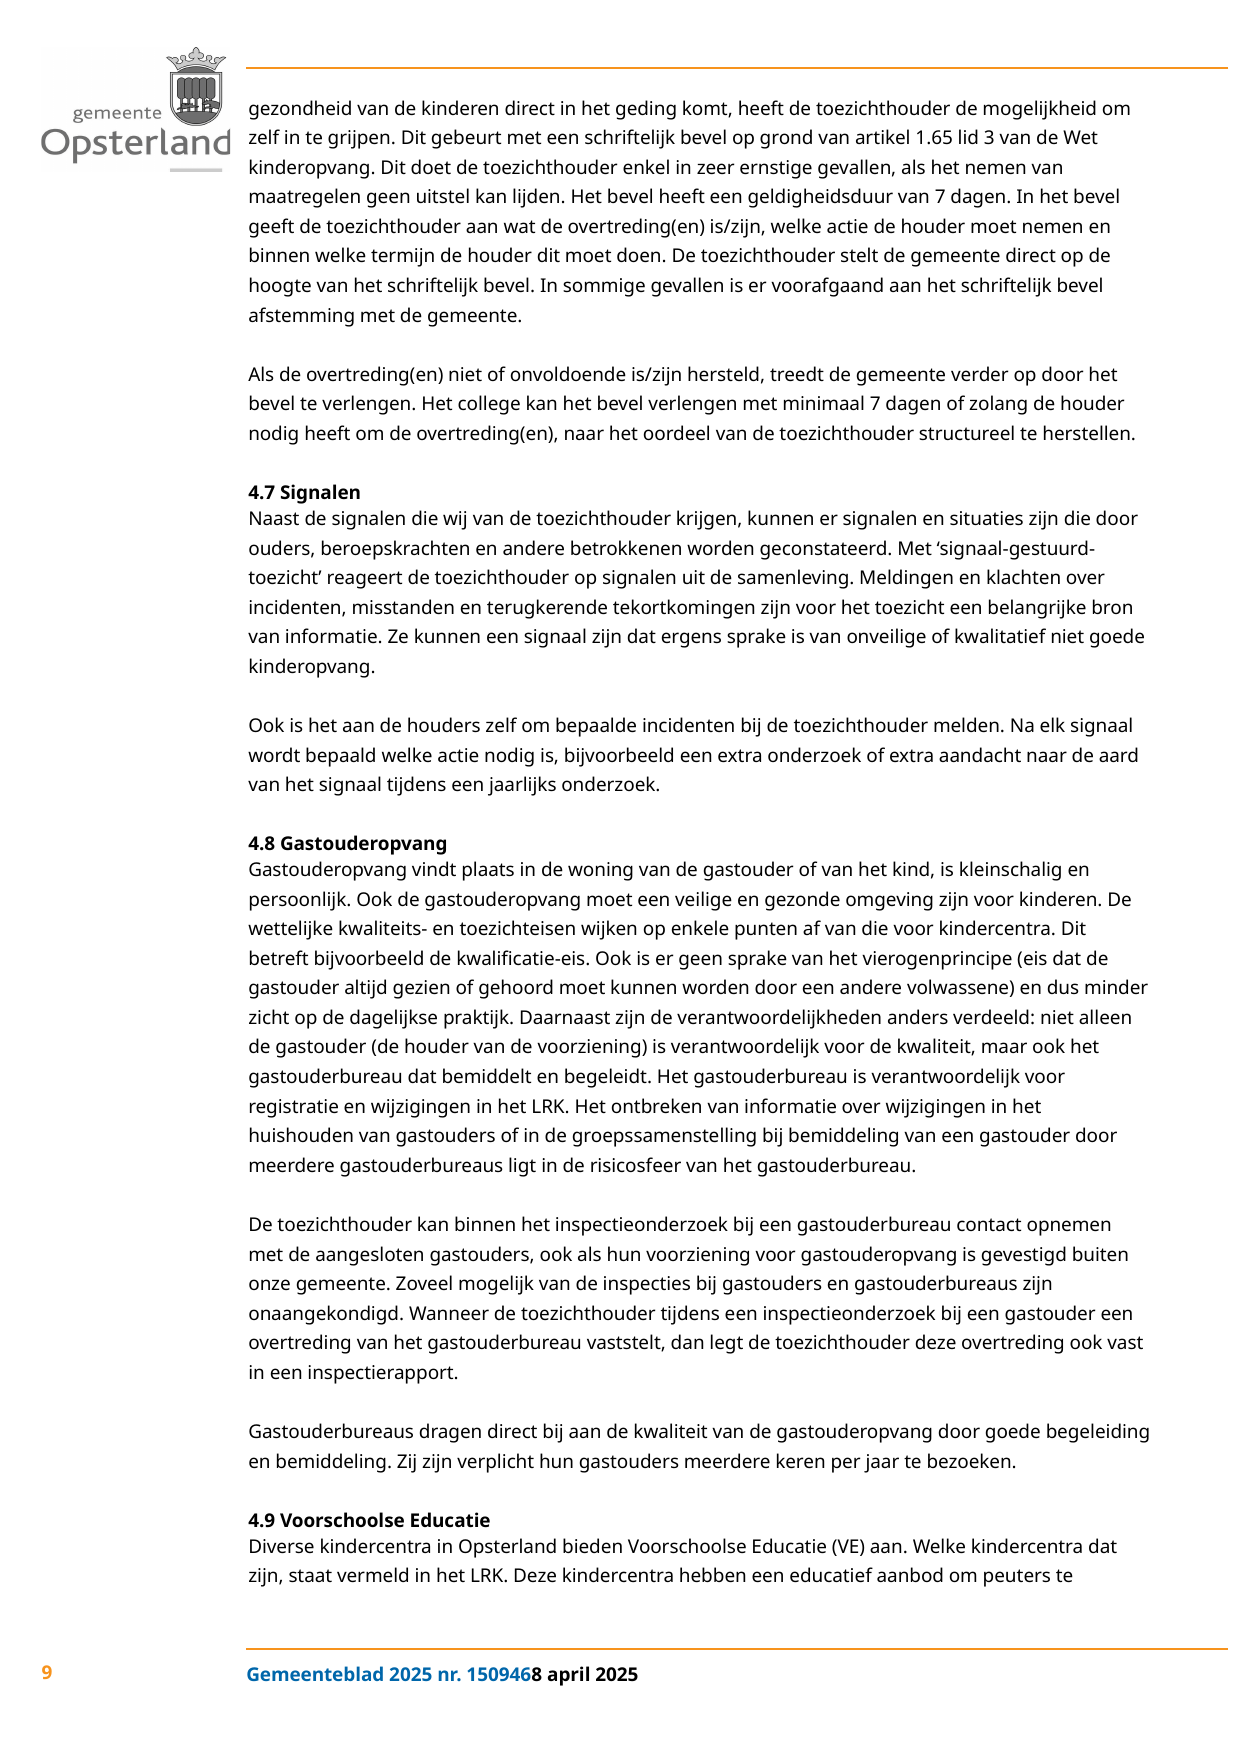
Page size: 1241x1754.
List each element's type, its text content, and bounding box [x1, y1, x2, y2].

text Diverse kindercentra in Opsterland bieden Voorschoolse Educatie (VE) aan. Welke kindercentra dat zijn, staat vermeld in het LRK. Deze kindercentra hebben een educatief aanbod om peuters te [248, 1533, 1152, 1588]
text gezondheid van de kinderen direct in het geding komt, heeft de toezichthouder de mogelijkheid om zelf in te grijpen. Dit gebeurt met een schriftelijk bevel op grond van artikel 1.65 lid 3 van de Wet kinderopvang. Dit doet de toezichthouder enkel in zeer ernstige gevallen, als het nemen van maatregelen geen uitstel kan lijden. Het bevel heeft een geldigheidsduur van 7 dagen. In het bevel geeft de toezichthouder aan wat de overtreding(en) is/zijn, welke actie de houder moet nemen en binnen welke termijn de houder dit moet doen. De toezichthouder stelt de gemeente direct op de hoogte van het schriftelijk bevel. In sommige gevallen is er voorafgaand aan het schriftelijk bevel afstemming met de gemeente. [248, 95, 1152, 328]
text Als de overtreding(en) niet of onvoldoende is/zijn hersteld, treedt de gemeente verder op door het bevel te verlengen. Het college kan het bevel verlengen met minimaal 7 dagen of zolang de houder nodig heeft om de overtreding(en), naar het oordeel van de toezichthouder structureel te herstellen. [248, 361, 1152, 446]
text 4.8 Gastouderopvang [248, 831, 1152, 856]
picture [41, 47, 231, 172]
text Naast de signalen die wij van de toezichthouder krijgen, kunnen er signalen en situaties zijn die door ouders, beroepskrachten en andere betrokkenen worden geconstateerd. Met ‘signaal-gestuurd-toezicht’ reageert de toezichthouder op signalen uit de samenleving. Meldingen en klachten over incidenten, misstanden en terugkerende tekortkomingen zijn voor het toezicht een belangrijke bron van informatie. Ze kunnen een signaal zijn dat ergens sprake is van onveilige of kwalitatief niet goede kinderopvang. [248, 505, 1152, 679]
text 4.9 Voorschoolse Educatie [248, 1507, 1152, 1533]
text Ook is het aan de houders zelf om bepaalde incidenten bij de toezichthouder melden. Na elk signaal wordt bepaald welke actie nodig is, bijvoorbeeld een extra onderzoek of extra aandacht naar de aard van het signaal tijdens een jaarlijks onderzoek. [248, 712, 1152, 797]
text Gastouderbureaus dragen direct bij aan de kwaliteit van de gastouderopvang door goede begeleiding en bemiddeling. Zij zijn verplicht hun gastouders meerdere keren per jaar te bezoeken. [248, 1418, 1152, 1474]
text Gastouderopvang vindt plaats in de woning van de gastouder of van het kind, is kleinschalig en persoonlijk. Ook de gastouderopvang moet een veilige en gezonde omgeving zijn voor kinderen. De wettelijke kwaliteits- en toezichteisen wijken op enkele punten af van die voor kindercentra. Dit betreft bijvoorbeeld de kwalificatie-eis. Ook is er geen sprake van het vierogenprincipe (eis dat de gastouder altijd gezien of gehoord moet kunnen worden door een andere volwassene) en dus minder zicht op de dagelijkse praktijk. Daarnaast zijn de verantwoordelijkheden anders verdeeld: niet alleen de gastouder (de houder van de voorziening) is verantwoordelijk voor de kwaliteit, maar ook het gastouderbureau dat bemiddelt en begeleidt. Het gastouderbureau is verantwoordelijk voor registratie en wijzigingen in het LRK. Het ontbreken van informatie over wijzigingen in het huishouden van gastouders of in de groepssamenstelling bij bemiddeling van een gastouder door meerdere gastouderbureaus ligt in de risicosfeer van het gastouderbureau. [248, 856, 1152, 1178]
text De toezichthouder kan binnen het inspectieonderzoek bij een gastouderbureau contact opnemen met de aangesloten gastouders, ook als hun voorziening voor gastouderopvang is gevestigd buiten onze gemeente. Zoveel mogelijk van de inspecties bij gastouders en gastouderbureaus zijn onaangekondigd. Wanneer de toezichthouder tijdens een inspectieonderzoek bij een gastouder een overtreding van het gastouderbureau vaststelt, dan legt de toezichthouder deze overtreding ook vast in een inspectierapport. [248, 1211, 1152, 1385]
text 4.7 Signalen [248, 479, 1152, 505]
